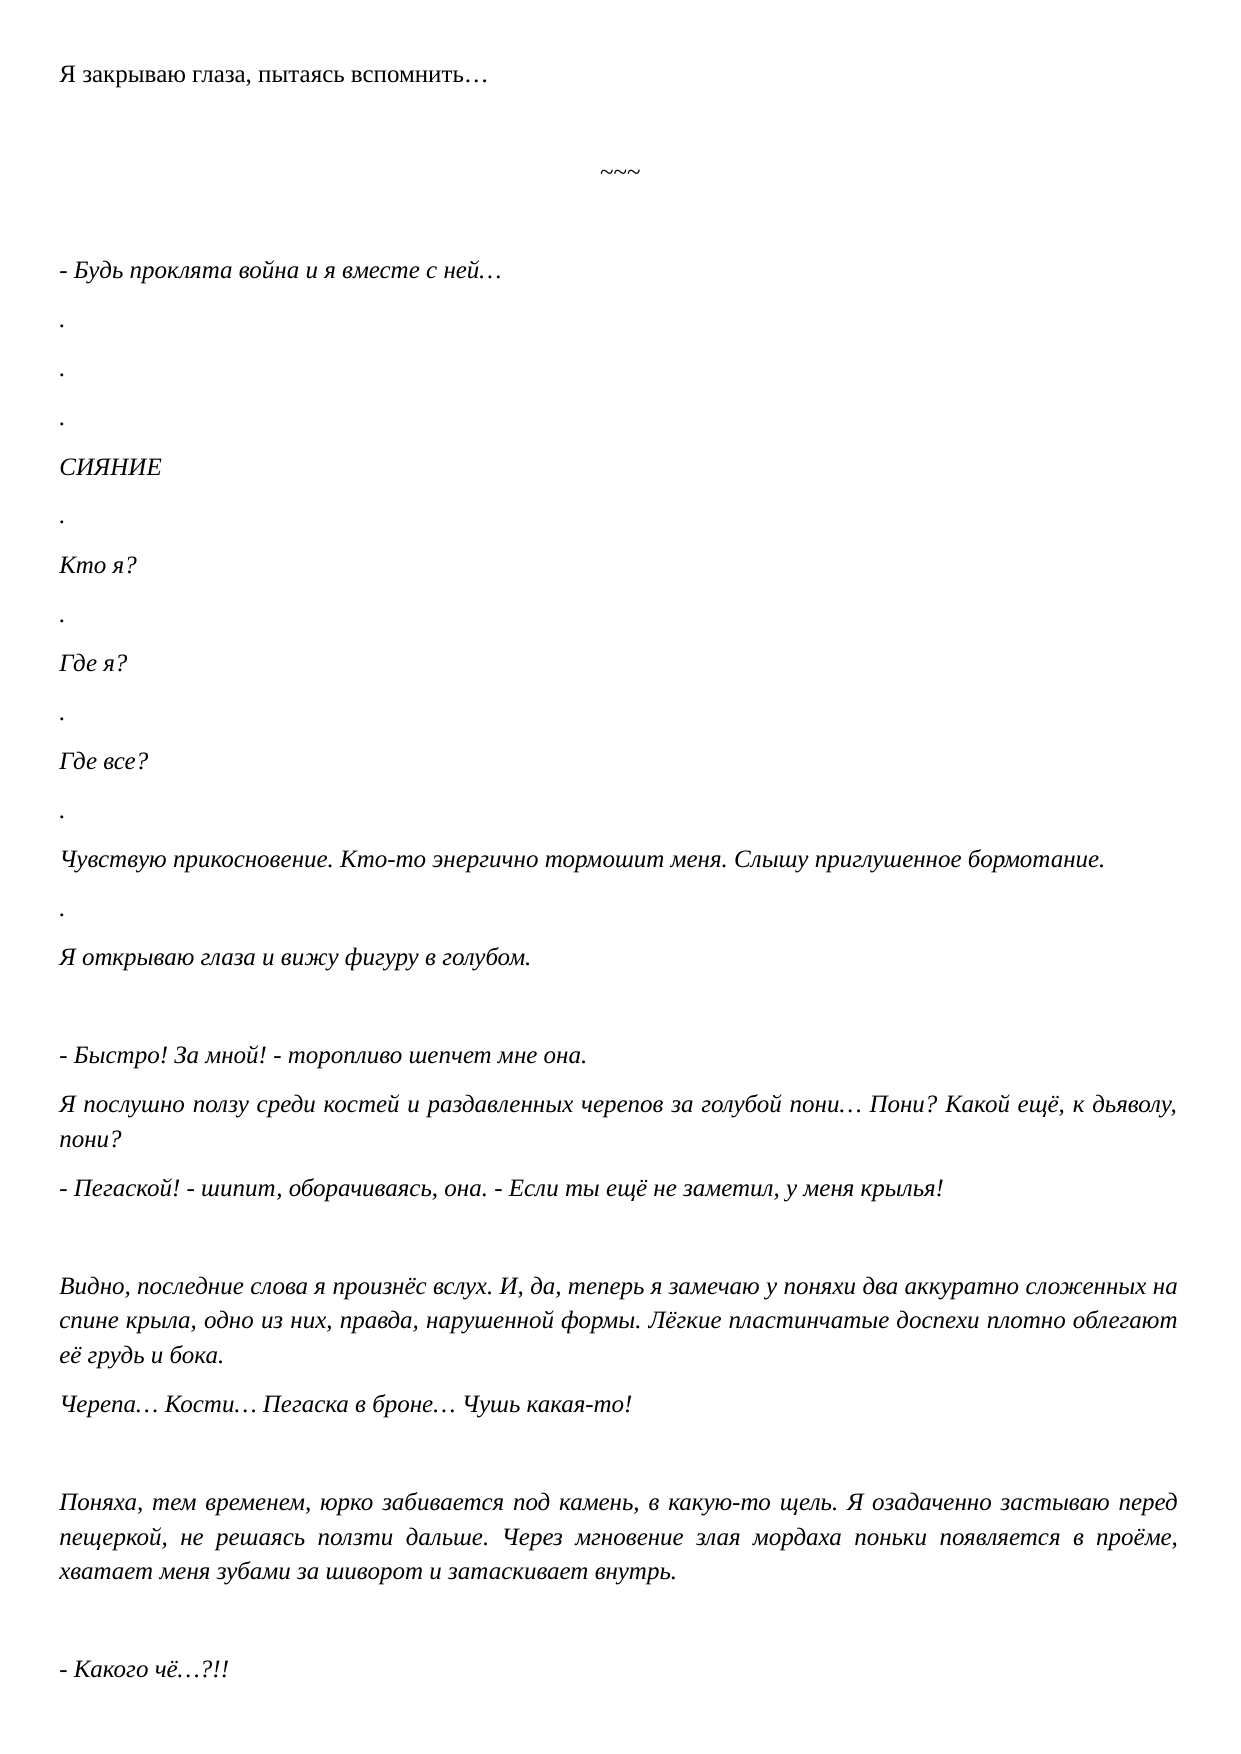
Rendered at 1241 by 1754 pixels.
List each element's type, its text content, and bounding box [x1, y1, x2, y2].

text Поняха, тем временем, юрко забивается под камень, в какую-то щель. Я озадаченно застываю перед пещеркой, не решаясь ползти дальше. Через мгновение злая мордаха поньки появляется в проёме, хватает меня зубами за шиворот и затаскивает внутрь. [59, 1487, 1181, 1585]
text . [59, 353, 1181, 382]
text Где все? [59, 746, 1181, 775]
text Видно, последние слова я произнёс вслух. И, да, теперь я замечаю у поняхи два аккуратно сложенных на спине крыла, одно из них, правда, нарушенной формы. Лёгкие пластинчатые доспехи плотно облегают её грудь и бока. [59, 1271, 1181, 1369]
text Я открываю глаза и вижу фигуру в голубом. [59, 942, 1181, 971]
text - Будь проклята война и я вместе с ней… [59, 255, 1181, 284]
text СИЯНИЕ [59, 452, 1181, 480]
text Я закрываю глаза, пытаясь вспомнить… [59, 59, 1181, 88]
text . [59, 501, 1181, 529]
text . [59, 304, 1181, 333]
text . [59, 599, 1181, 627]
text . [59, 893, 1181, 922]
text ~~~ [59, 157, 1181, 186]
text - Пегаской! - шипит, оборачиваясь, она. - Если ты ещё не заметил, у меня крылья! [59, 1173, 1181, 1202]
text . [59, 402, 1181, 431]
text - Какого чё…?!! [59, 1654, 1181, 1683]
text - Быстро! За мной! - торопливо шепчет мне она. [59, 1040, 1181, 1069]
text . [59, 795, 1181, 824]
text Где я? [59, 648, 1181, 677]
text Черепа… Кости… Пегаска в броне… Чушь какая-то! [59, 1389, 1181, 1418]
text Кто я? [59, 550, 1181, 578]
text Я послушно ползу среди костей и раздавленных черепов за голубой пони… Пони? Какой ещё, к дьяволу, пони? [59, 1089, 1181, 1153]
text Чувствую прикосновение. Кто-то энергично тормошит меня. Слышу приглушенное бормотание. [59, 844, 1181, 873]
text . [59, 697, 1181, 726]
